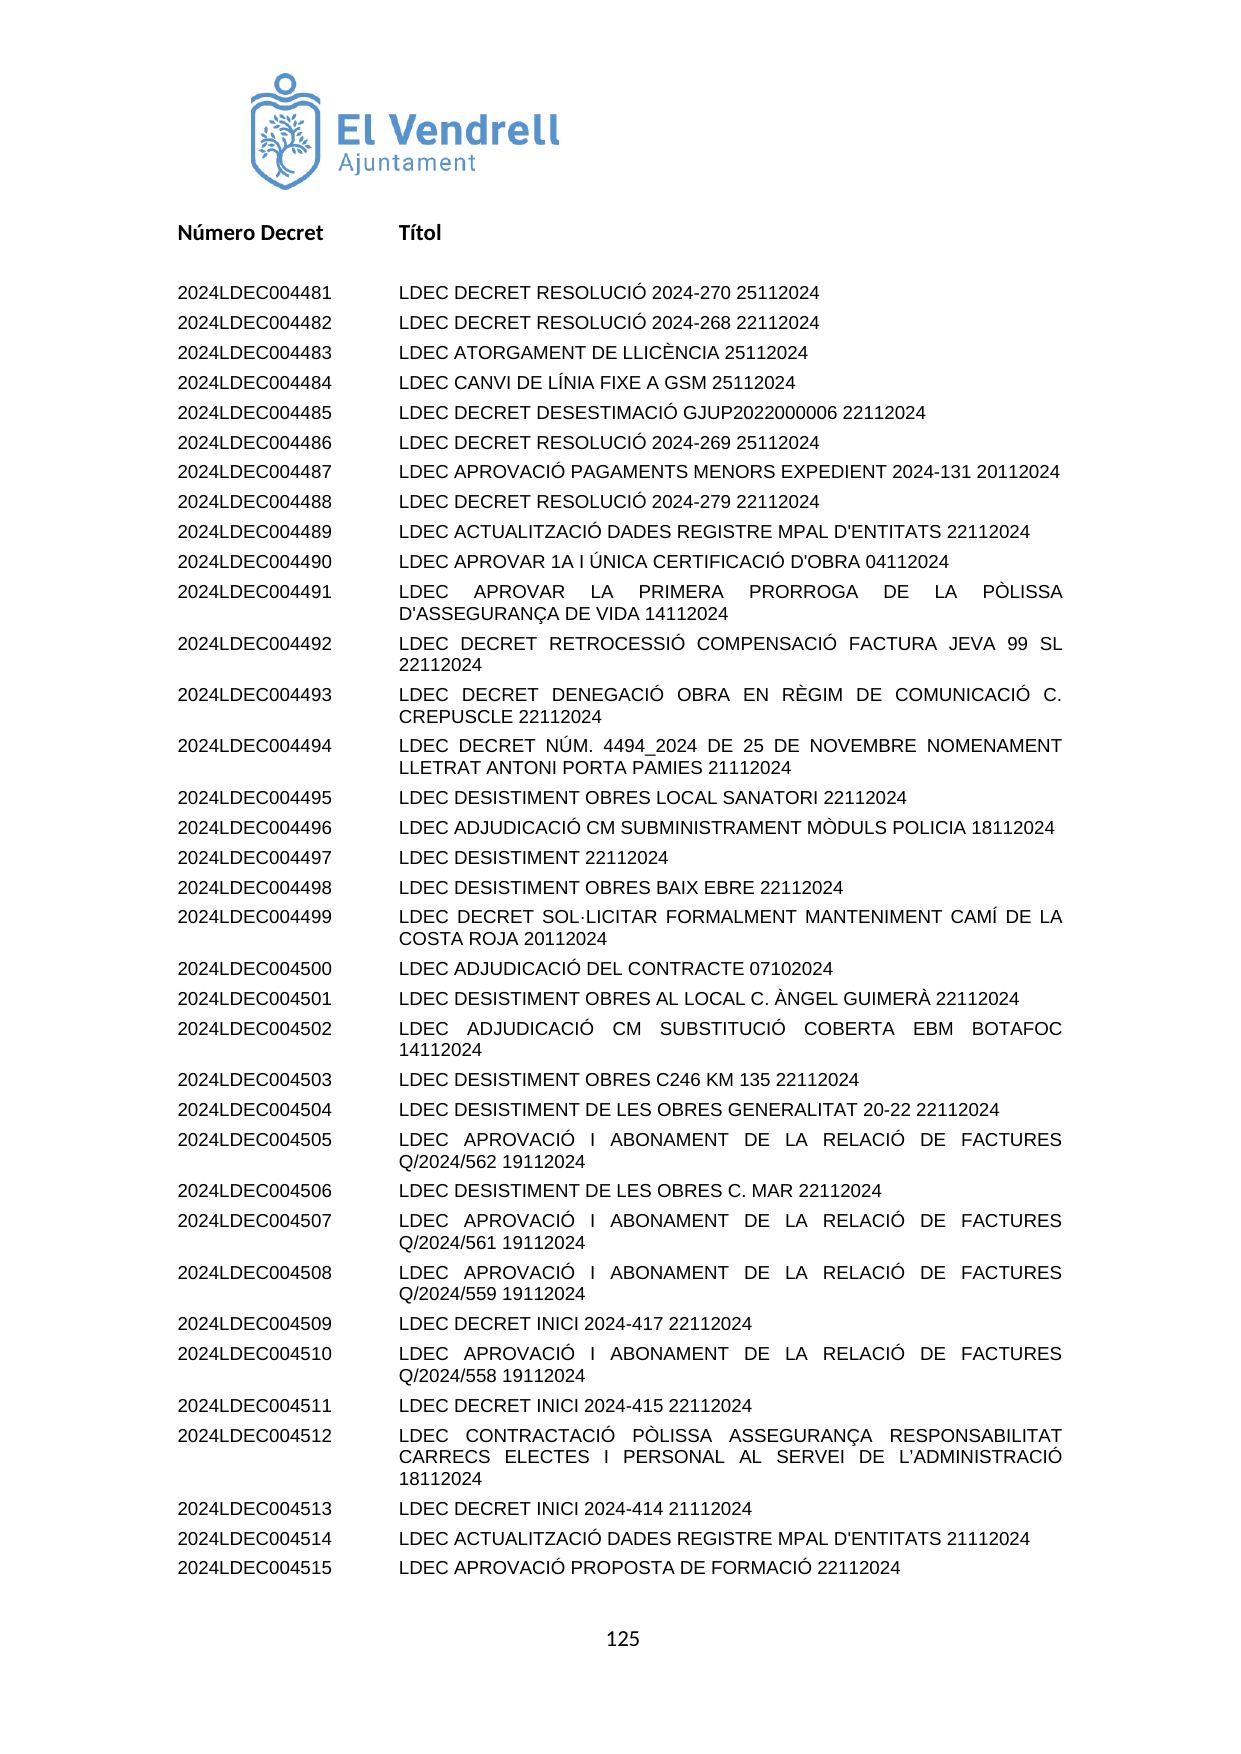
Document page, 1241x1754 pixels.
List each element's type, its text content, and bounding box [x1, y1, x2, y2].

text 2024LDEC004506 LDEC DESISTIMENT DE LES OBRES C. MAR 22112024 [177, 1180, 1063, 1202]
text 2024LDEC004497 LDEC DESISTIMENT 22112024 [177, 847, 1063, 868]
text 2024LDEC004501 LDEC DESISTIMENT OBRES AL LOCAL C. ÀNGEL GUIMERÀ 22112024 [177, 988, 1063, 1009]
text 2024LDEC004485 LDEC DECRET DESESTIMACIÓ GJUP2022000006 22112024 [177, 402, 1063, 423]
text 2024LDEC004503 LDEC DESISTIMENT OBRES C246 KM 135 22112024 [177, 1069, 1063, 1091]
text 2024LDEC004507 LDEC APROVACIÓ I ABONAMENT DE LA RELACIÓ DE FACTURES Q/2024/561 19112024 [177, 1210, 1063, 1253]
text 2024LDEC004488 LDEC DECRET RESOLUCIÓ 2024-279 22112024 [177, 491, 1063, 513]
text 2024LDEC004500 LDEC ADJUDICACIÓ DEL CONTRACTE 07102024 [177, 958, 1063, 979]
text 2024LDEC004504 LDEC DESISTIMENT DE LES OBRES GENERALITAT 20-22 22112024 [177, 1099, 1063, 1121]
text 2024LDEC004510 LDEC APROVACIÓ I ABONAMENT DE LA RELACIÓ DE FACTURES Q/2024/558 19112024 [177, 1343, 1063, 1386]
text 2024LDEC004486 LDEC DECRET RESOLUCIÓ 2024-269 25112024 [177, 431, 1063, 453]
text 2024LDEC004511 LDEC DECRET INICI 2024-415 22112024 [177, 1394, 1063, 1416]
text 2024LDEC004514 LDEC ACTUALITZACIÓ DADES REGISTRE MPAL D'ENTITATS 21112024 [177, 1527, 1063, 1549]
text 2024LDEC004481 LDEC DECRET RESOLUCIÓ 2024-270 25112024 [177, 282, 1063, 303]
text 2024LDEC004496 LDEC ADJUDICACIÓ CM SUBMINISTRAMENT MÒDULS POLICIA 18112024 [177, 817, 1063, 838]
text 2024LDEC004502 LDEC ADJUDICACIÓ CM SUBSTITUCIÓ COBERTA EBM BOTAFOC 14112024 [177, 1018, 1063, 1061]
text 2024LDEC004492 LDEC DECRET RETROCESSIÓ COMPENSACIÓ FACTURA JEVA 99 SL 22112024 [177, 632, 1063, 676]
picture [251, 73, 560, 190]
text 2024LDEC004494 LDEC DECRET NÚM. 4494_2024 DE 25 DE NOVEMBRE NOMENAMENT LLETRAT ANTONI PORTA PAMIES 21112024 [177, 735, 1063, 778]
text 2024LDEC004513 LDEC DECRET INICI 2024-414 21112024 [177, 1497, 1063, 1519]
text 2024LDEC004499 LDEC DECRET SOL·LICITAR FORMALMENT MANTENIMENT CAMÍ DE LA COSTA ROJA 20112024 [177, 906, 1063, 949]
text 2024LDEC004491 LDEC APROVAR LA PRIMERA PRORROGA DE LA PÒLISSA D'ASSEGURANÇA DE VIDA 14112024 [177, 581, 1063, 624]
text 2024LDEC004512 LDEC CONTRACTACIÓ PÒLISSA ASSEGURANÇA RESPONSABILITAT CARRECS ELECTES I PERSONAL AL SERVEI DE L’ADMINISTRACIÓ 18112024 [177, 1424, 1063, 1489]
text 2024LDEC004483 LDEC ATORGAMENT DE LLICÈNCIA 25112024 [177, 342, 1063, 363]
text 2024LDEC004495 LDEC DESISTIMENT OBRES LOCAL SANATORI 22112024 [177, 787, 1063, 808]
text 2024LDEC004493 LDEC DECRET DENEGACIÓ OBRA EN RÈGIM DE COMUNICACIÓ C. CREPUSCLE 22112024 [177, 684, 1063, 727]
text 2024LDEC004482 LDEC DECRET RESOLUCIÓ 2024-268 22112024 [177, 312, 1063, 333]
text 2024LDEC004498 LDEC DESISTIMENT OBRES BAIX EBRE 22112024 [177, 876, 1063, 898]
text 2024LDEC004489 LDEC ACTUALITZACIÓ DADES REGISTRE MPAL D'ENTITATS 22112024 [177, 521, 1063, 543]
text 2024LDEC004509 LDEC DECRET INICI 2024-417 22112024 [177, 1313, 1063, 1335]
text 2024LDEC004508 LDEC APROVACIÓ I ABONAMENT DE LA RELACIÓ DE FACTURES Q/2024/559 19112024 [177, 1262, 1063, 1305]
text 2024LDEC004515 LDEC APROVACIÓ PROPOSTA DE FORMACIÓ 22112024 [177, 1557, 1063, 1579]
text 2024LDEC004487 LDEC APROVACIÓ PAGAMENTS MENORS EXPEDIENT 2024-131 20112024 [177, 461, 1063, 483]
text 2024LDEC004484 LDEC CANVI DE LÍNIA FIXE A GSM 25112024 [177, 372, 1063, 393]
text 2024LDEC004505 LDEC APROVACIÓ I ABONAMENT DE LA RELACIÓ DE FACTURES Q/2024/562 19112024 [177, 1129, 1063, 1172]
text 2024LDEC004490 LDEC APROVAR 1A I ÚNICA CERTIFICACIÓ D'OBRA 04112024 [177, 551, 1063, 573]
